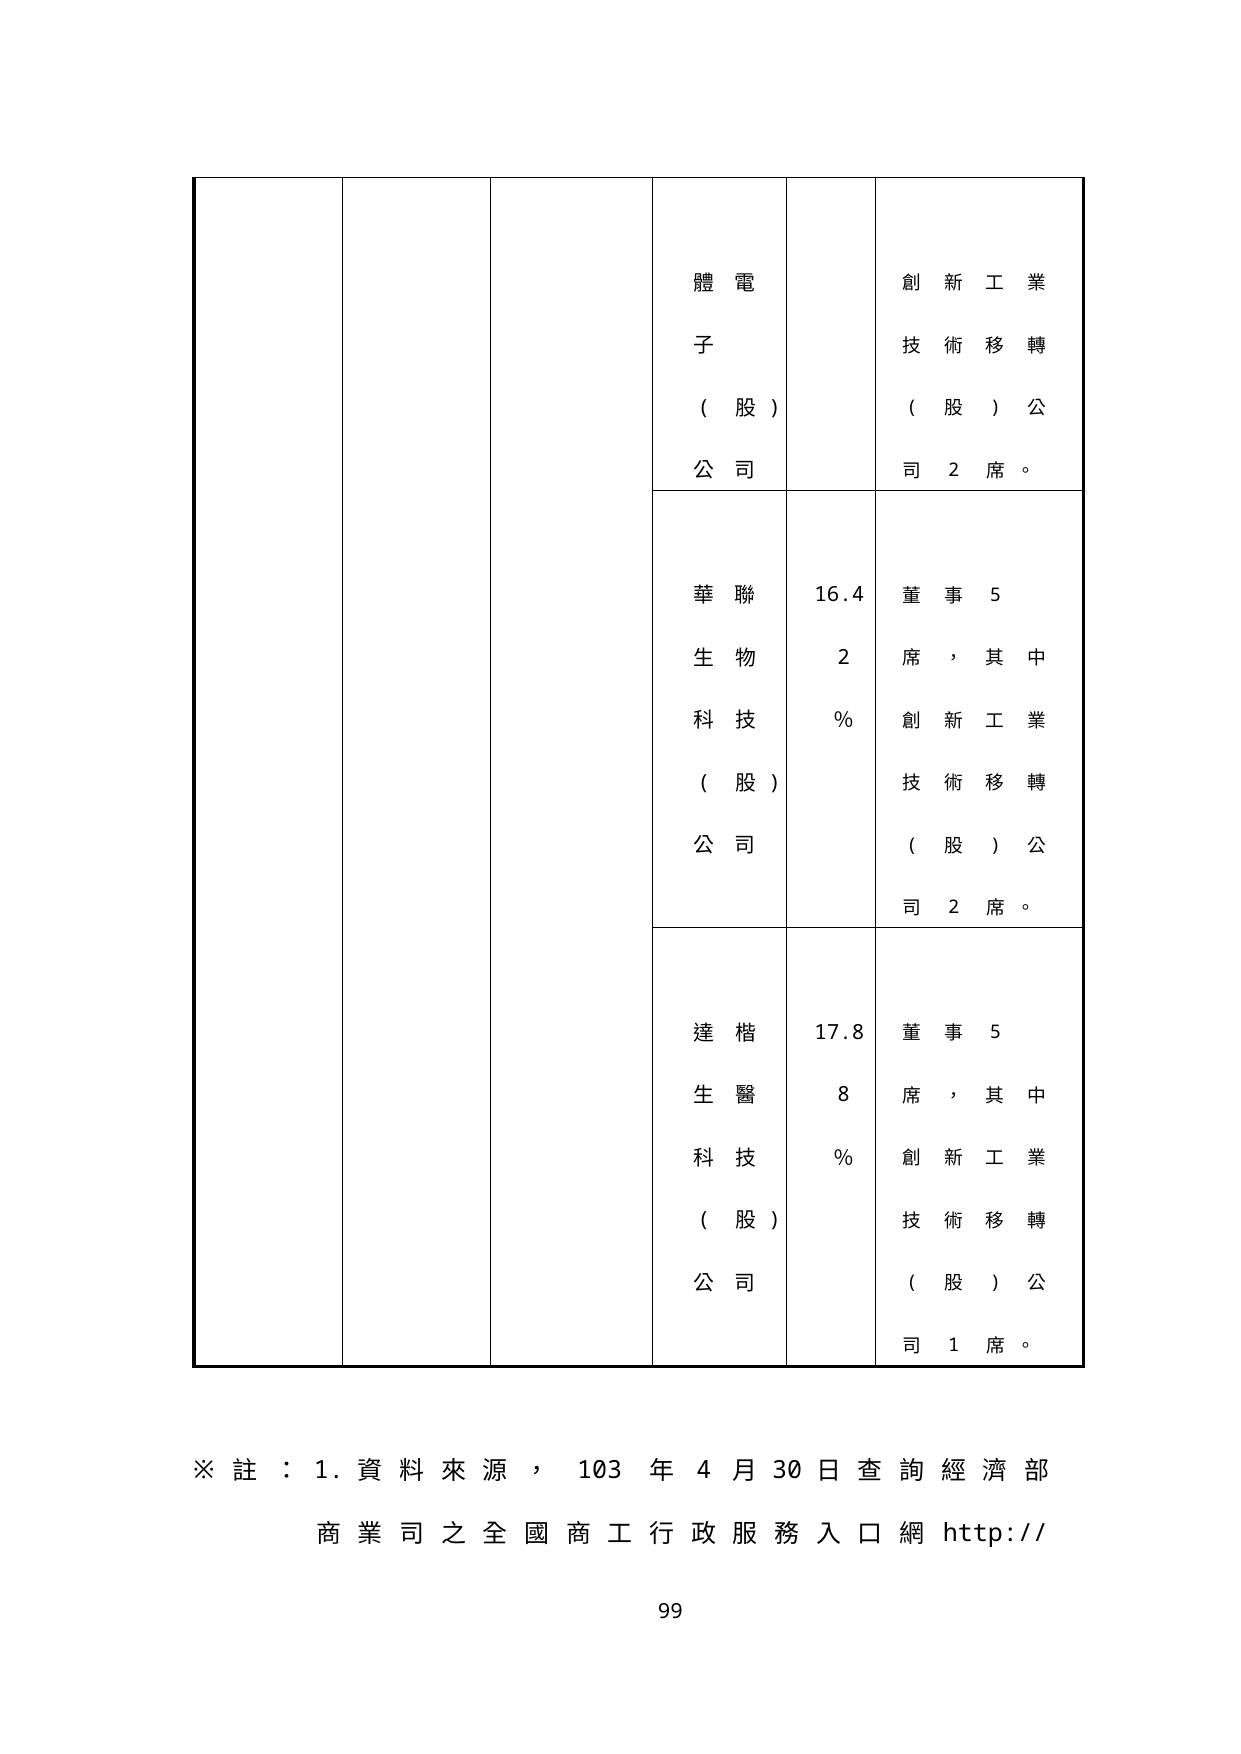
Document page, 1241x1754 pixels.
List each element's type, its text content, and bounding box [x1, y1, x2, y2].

table_cell [196, 178, 342, 1365]
table_cell 董事5席，其中創新工業技術移轉(股)公司2席。 [876, 491, 1082, 927]
table_cell 董事5席，其中創新工業技術移轉(股)公司1席。 [876, 928, 1082, 1365]
table_cell [343, 178, 490, 1365]
table_cell 16.42％ [787, 491, 875, 927]
table_cell 體電子(股)公司 [653, 178, 786, 490]
table_cell 達楷生醫科技(股)公司 [653, 928, 786, 1365]
table_cell 華聯生物科技(股)公司 [653, 491, 786, 927]
table_cell 創新工業技術移轉(股)公司2席。 [876, 178, 1082, 490]
table_cell 17.88％ [787, 928, 875, 1365]
table_cell [787, 178, 875, 490]
text ※註：1.資料來源，103年4月30日查詢經濟部商業司之全國商工行政服務入口網http:// [183, 1427, 1058, 1552]
table_cell [491, 178, 652, 1365]
